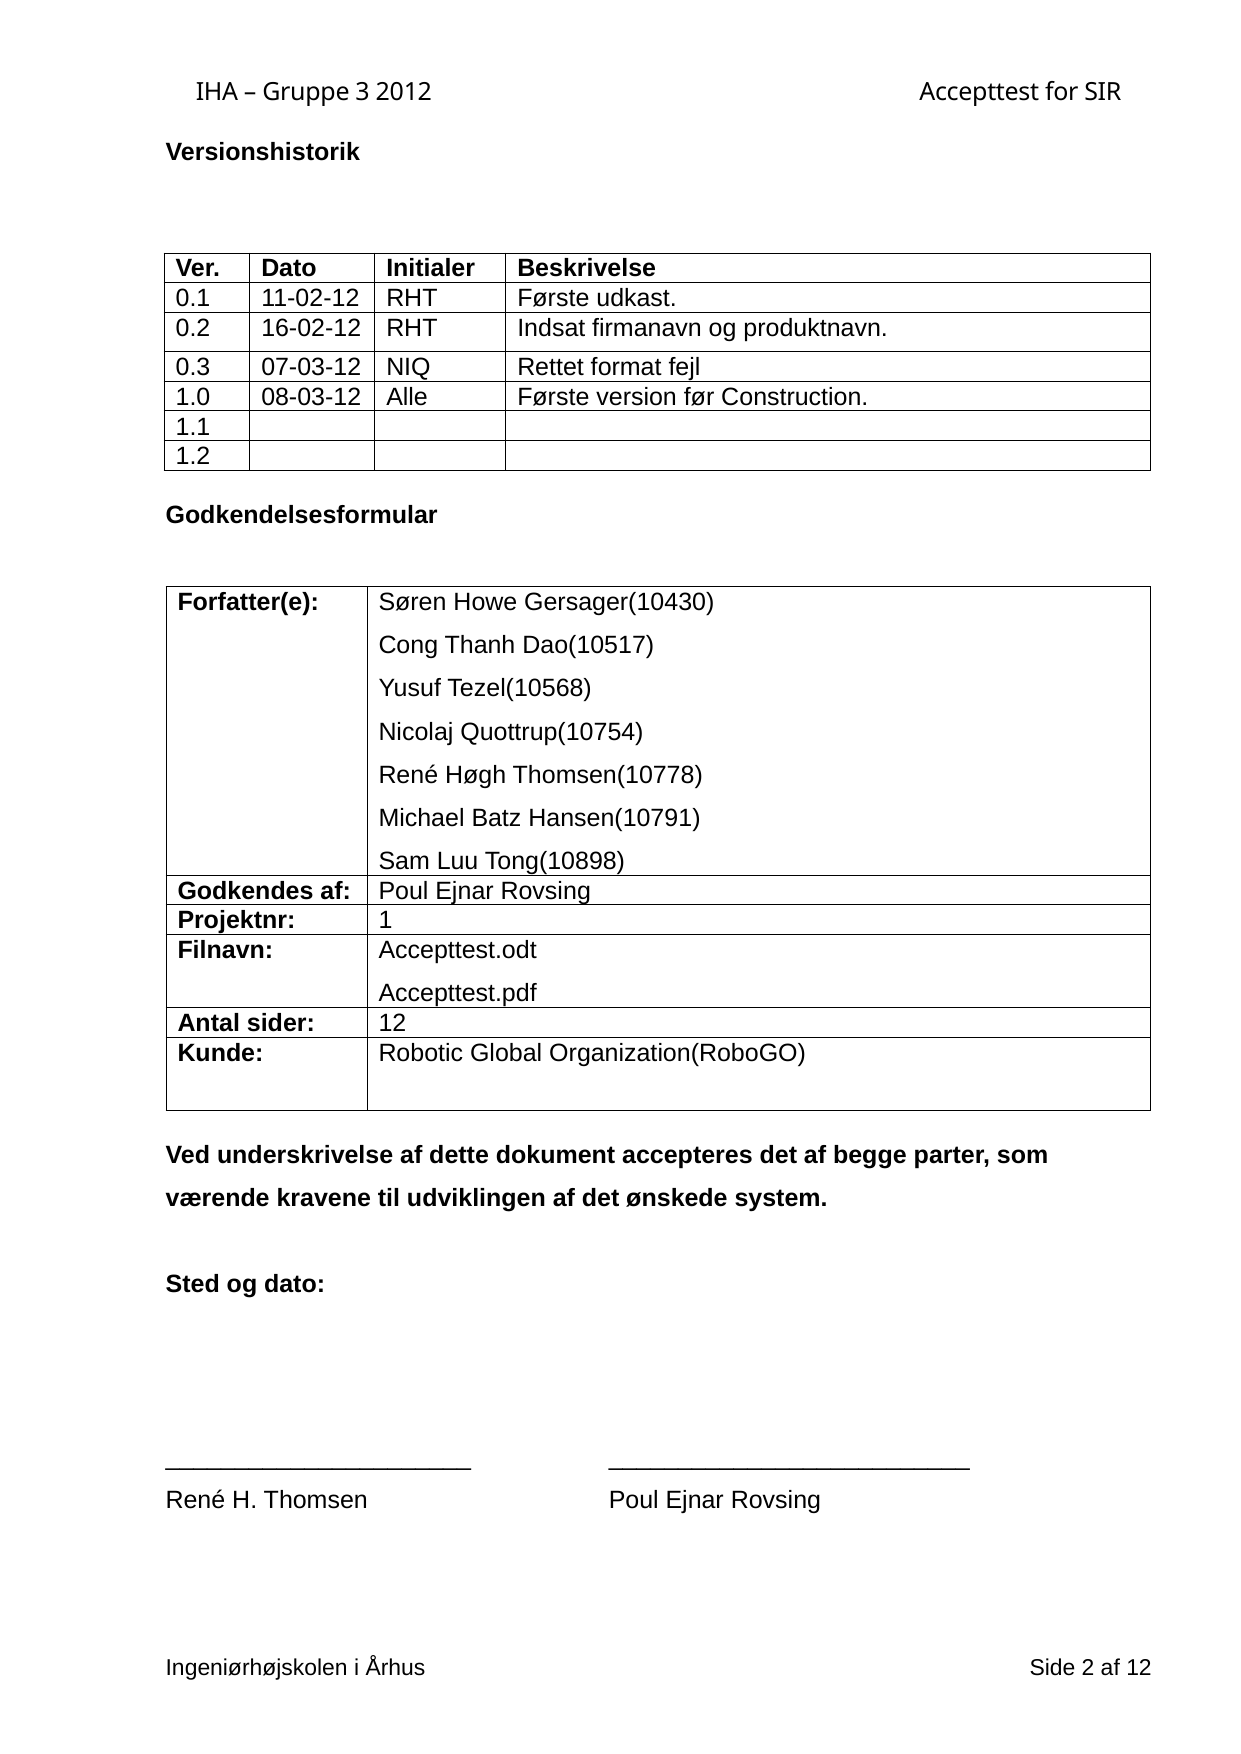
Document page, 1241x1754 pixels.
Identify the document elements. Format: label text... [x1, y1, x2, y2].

table_cell Indsat firmanavn og produktnavn. [506, 313, 1150, 351]
table_cell Første udkast. [506, 283, 1150, 312]
table_cell [250, 441, 374, 470]
table_cell 1.1 [165, 411, 249, 440]
table_cell Kunde: [167, 1038, 367, 1110]
table_cell Rettet format fejl [506, 352, 1150, 381]
table_cell [250, 411, 374, 440]
table_cell [375, 441, 505, 470]
table_header Ver. [165, 254, 249, 282]
table_cell 11-02-12 [250, 283, 374, 312]
text Sted og dato: [165, 1269, 1152, 1298]
table_header Søren Howe Gersager(10430) Cong Thanh Dao(10517) Yusuf Tezel(10568) Nicolaj Quottrup(10754) René Høgh Thomsen(10778) Michael Batz Hansen(10791) Sam Luu Tong(10898) [368, 587, 1150, 874]
text ______________________ __________________________ [165, 1441, 1152, 1470]
table_cell 0.1 [165, 283, 249, 312]
table_cell 08-03-12 [250, 382, 374, 410]
table_cell 07-03-12 [250, 352, 374, 381]
table_cell 16-02-12 [250, 313, 374, 351]
text Ved underskrivelse af dette dokument accepteres det af begge parter, som værende kravene til udviklingen af det ønskede system. [165, 1139, 1152, 1211]
table_cell 1.0 [165, 382, 249, 410]
table_cell 0.2 [165, 313, 249, 351]
table_header Forfatter(e): [167, 587, 367, 874]
text Versionshistorik [165, 137, 1152, 166]
table_cell Filnavn: [167, 935, 367, 1007]
table_cell 1 [368, 905, 1150, 934]
table_header Beskrivelse [506, 254, 1150, 282]
table_cell RHT [375, 313, 505, 351]
table_header Dato [250, 254, 374, 282]
text Godkendelsesformular [165, 500, 1152, 528]
table_cell Alle [375, 382, 505, 410]
table_cell 0.3 [165, 352, 249, 381]
table_cell Projektnr: [167, 905, 367, 934]
table_cell RHT [375, 283, 505, 312]
table_cell [506, 441, 1150, 470]
table_cell Godkendes af: [167, 876, 367, 904]
table_cell [506, 411, 1150, 440]
table_cell Poul Ejnar Rovsing [368, 876, 1150, 904]
table_cell [375, 411, 505, 440]
table_cell Første version før Construction. [506, 382, 1150, 410]
table_cell Antal sider: [167, 1008, 367, 1037]
table_cell Accepttest.odt Accepttest.pdf [368, 935, 1150, 1007]
table_cell 1.2 [165, 441, 249, 470]
table_cell NIQ [375, 352, 505, 381]
table_header Initialer [375, 254, 505, 282]
table_cell Robotic Global Organization(RoboGO) [368, 1038, 1150, 1110]
table_cell 12 [368, 1008, 1150, 1037]
text René H. Thomsen Poul Ejnar Rovsing [165, 1484, 1152, 1513]
